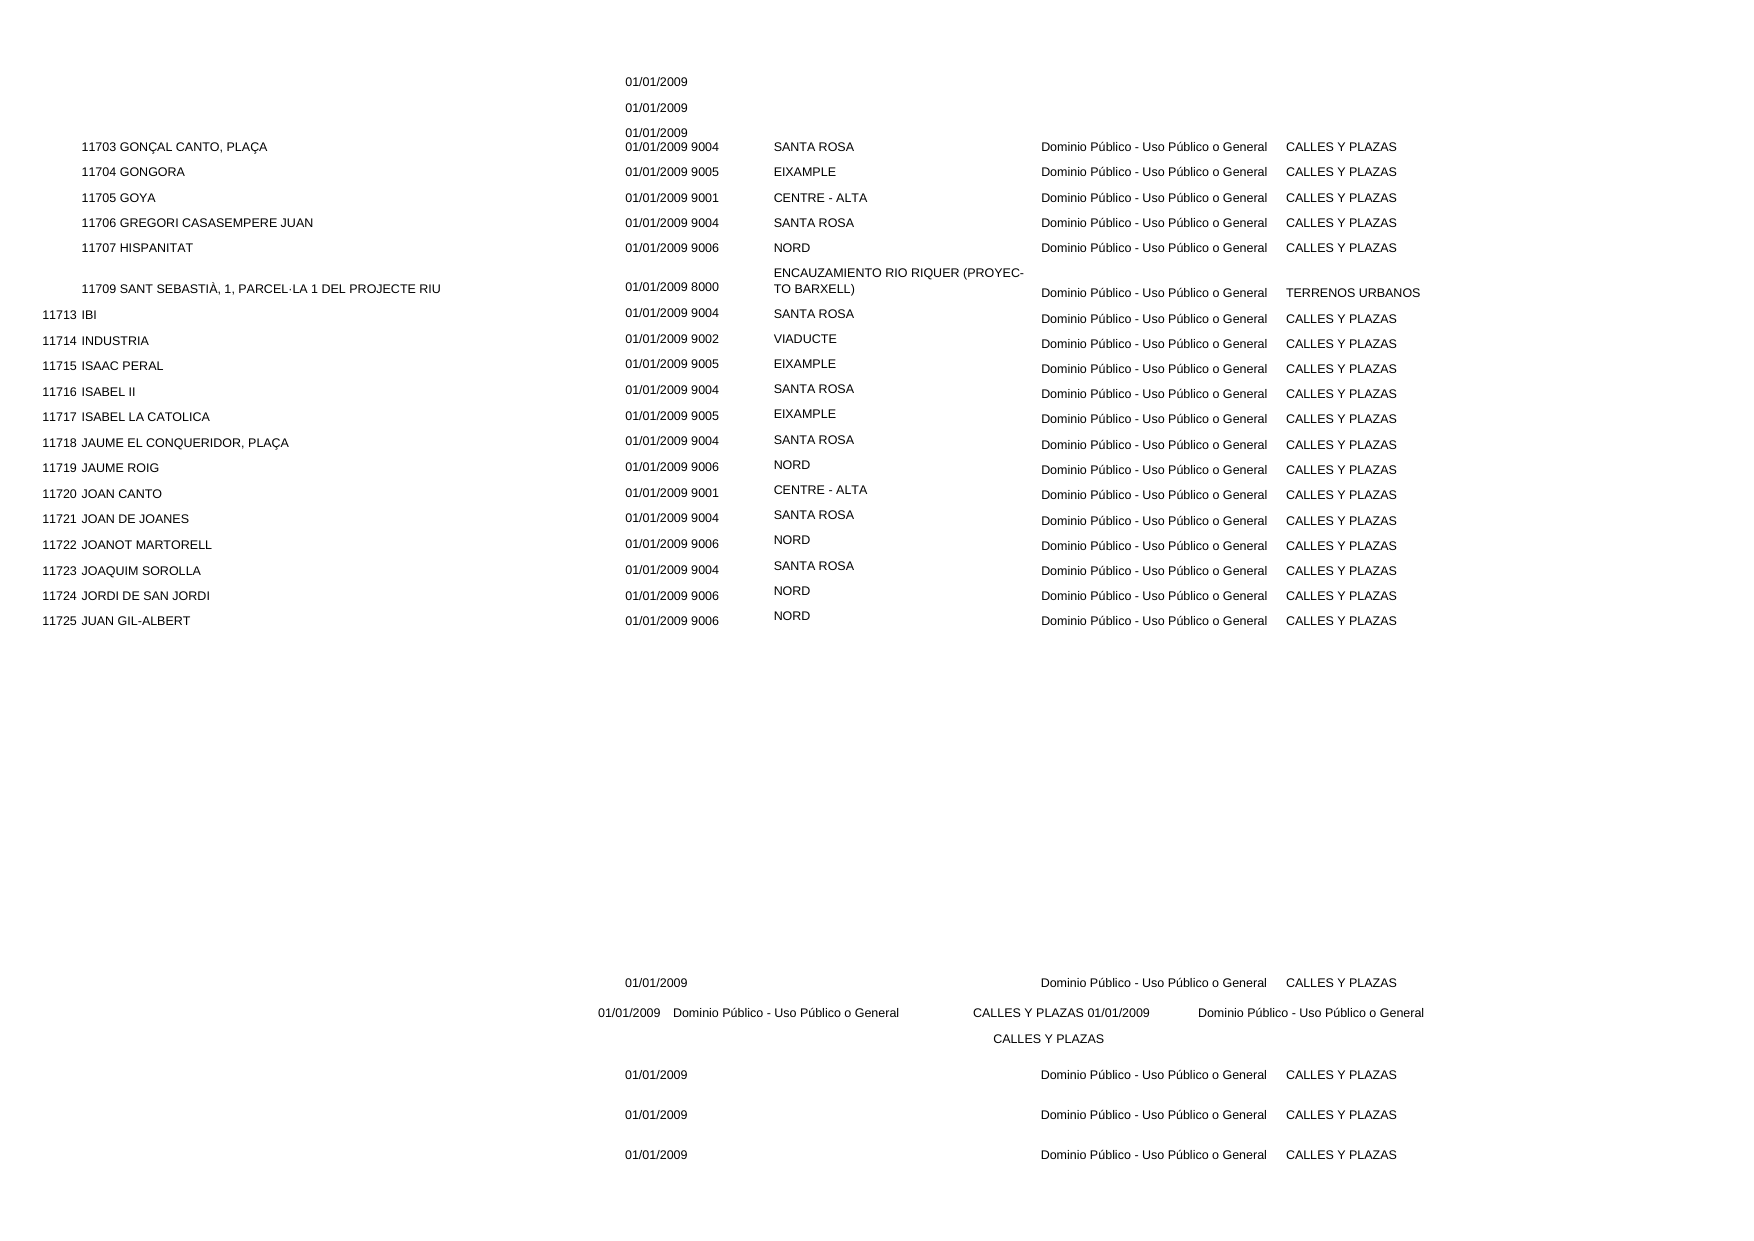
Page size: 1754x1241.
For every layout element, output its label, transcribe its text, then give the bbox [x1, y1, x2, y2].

table_cell SANTA ROSA [774, 140, 1041, 165]
table_cell TERRENOS URBANOS CALLES Y PLAZAS CALLES Y PLAZAS CALLES Y PLAZAS CALLES Y PLAZAS CALLES Y PLAZAS CALLES Y PLAZAS CALLES Y PLAZAS CALLES Y PLAZAS CALLES Y PLAZAS CALLES Y PLAZAS CALLES Y PLAZAS CALLES Y PLAZAS CALLES Y PLAZAS [1286, 266, 1566, 629]
table_cell CALLES Y PLAZAS [1286, 190, 1566, 216]
table_cell 11709 SANT SEBASTIÀ, 1, PARCEL·LA 1 DEL PROJECTE RIU IBI INDUSTRIA ISAAC PERAL ISABEL II ISABEL LA CATOLICA JAUME EL CONQUERIDOR, PLAÇA JAUME ROIG JOAN CANTO JOAN DE JOANES JOANOT MARTORELL JOAQUIM SOROLLA JORDI DE SAN JORDI JUAN GIL-ALBERT [81, 266, 625, 629]
table_cell CALLES Y PLAZAS [1286, 216, 1566, 241]
table_cell CALLES Y PLAZAS [1286, 241, 1566, 266]
table_cell ENCAUZAMIENTO RIO RIQUER (PROYEC- TO BARXELL) SANTA ROSA VIADUCTE EIXAMPLE SANTA ROSA EIXAMPLE SANTA ROSA NORD CENTRE - ALTA SANTA ROSA NORD SANTA ROSA NORD NORD [774, 266, 1041, 629]
table_cell 01/01/2009 9006 [625, 241, 773, 266]
table_cell Dominio Público - Uso Público o General [1041, 216, 1286, 241]
table_cell 11707 HISPANITAT [81, 241, 625, 266]
table_cell 01/01/2009 9005 [625, 165, 773, 190]
table_cell 11704 GONGORA [81, 165, 625, 190]
table_cell 01/01/2009 8000 01/01/2009 9004 01/01/2009 9002 01/01/2009 9005 01/01/2009 9004 01/01/2009 9005 01/01/2009 9004 01/01/2009 9006 01/01/2009 9001 01/01/2009 9004 01/01/2009 9006 01/01/2009 9004 01/01/2009 9006 01/01/2009 9006 [625, 266, 773, 629]
table_cell 11706 GREGORI CASASEMPERE JUAN [81, 216, 625, 241]
table_cell 11705 GOYA [81, 190, 625, 216]
table_cell 01/01/2009 9001 [625, 190, 773, 216]
table_cell NORD [774, 241, 1041, 266]
table_cell SANTA ROSA [774, 216, 1041, 241]
table_cell 01/01/2009 9004 [625, 140, 773, 165]
table_cell 11703 GONÇAL CANTO, PLAÇA [81, 140, 625, 165]
table_cell CALLES Y PLAZAS [1286, 140, 1566, 165]
table_cell Dominio Público - Uso Público o General Dominio Público - Uso Público o General Dominio Público - Uso Público o General Dominio Público - Uso Público o General Dominio Público - Uso Público o General Dominio Público - Uso Público o General Dominio Público - Uso Público o General Dominio Público - Uso Público o General Dominio Público - Uso Público o General Dominio Público - Uso Público o General Dominio Público - Uso Público o General Dominio Público - Uso Público o General Dominio Público - Uso Público o General Dominio Público - Uso Público o General [1041, 266, 1286, 629]
table_cell Dominio Público - Uso Público o General [1041, 190, 1286, 216]
table_cell Dominio Público - Uso Público o General [1041, 241, 1286, 266]
table_cell Dominio Público - Uso Público o General [1041, 140, 1286, 165]
table_cell 01/01/2009 9004 [625, 216, 773, 241]
table_cell Dominio Público - Uso Público o General [1041, 165, 1286, 190]
table_cell CALLES Y PLAZAS [1286, 165, 1566, 190]
table_cell EIXAMPLE [774, 165, 1041, 190]
table_cell CENTRE - ALTA [774, 190, 1041, 216]
